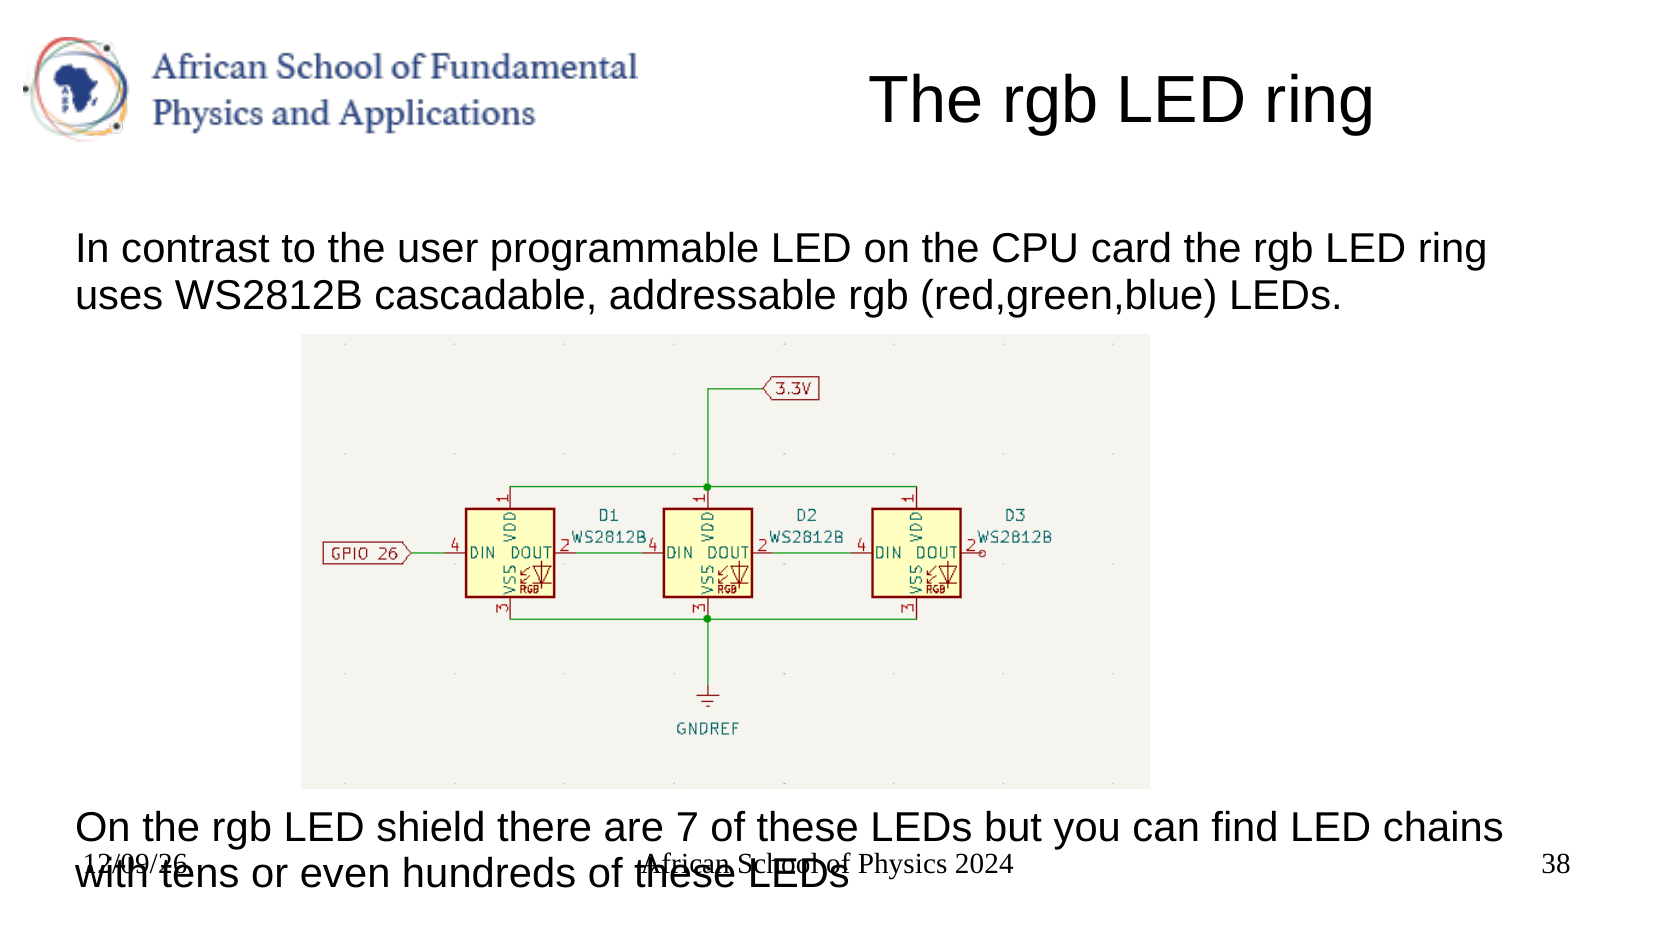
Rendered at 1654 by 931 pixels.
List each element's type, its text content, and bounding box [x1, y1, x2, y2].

title The rgb LED ring [635, 21, 1610, 177]
list In contrast to the user programmable LED on the CPU card the rgb LED ring uses WS2812B cascadable, addressable rgb (red,green,blue) LEDs. On the rgb LED shield there are 7 of these LEDs but you can find LED chains with tens or even hundreds of these LEDs [75, 225, 1564, 901]
picture [23, 37, 635, 142]
picture [301, 334, 1150, 789]
